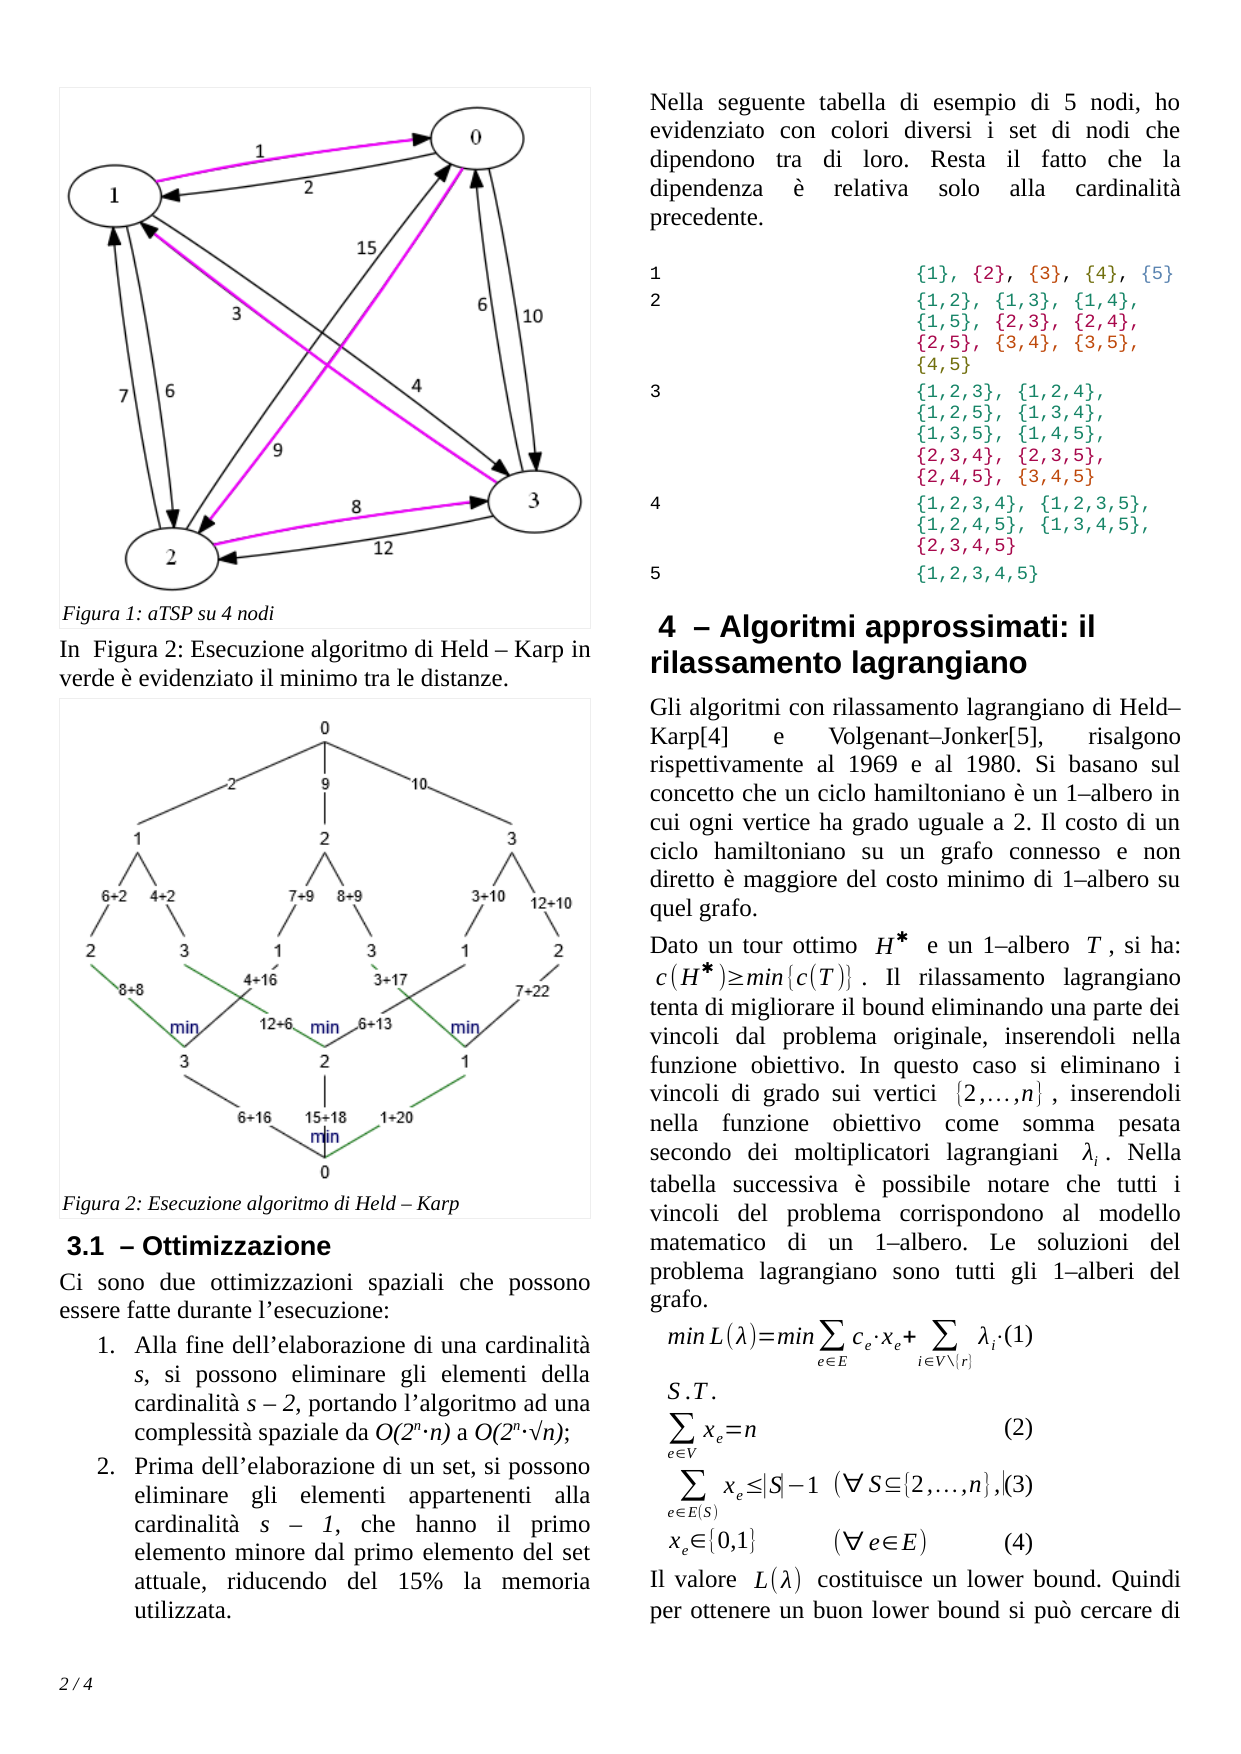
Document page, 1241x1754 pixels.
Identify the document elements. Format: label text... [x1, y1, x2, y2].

table_cell [650, 1521, 827, 1558]
table_cell [827, 1406, 1004, 1463]
table_cell {1,2,3,4,5} [915, 558, 1181, 585]
text Gli algoritmi con rilassamento lagrangiano di Held–Karp[4] e Volgenant–Jonker[5], risalgono rispettivamente al 1969 e al 1980. Si basano sul concetto che un ciclo hamiltoniano è un 1–albero in cui ogni vertice ha grado uguale a 2. Il costo di un ciclo hamiltoniano su un grafo connesso e non diretto è maggiore del costo minimo di 1–albero su quel grafo. [649, 692, 1181, 922]
table_cell [827, 1521, 1004, 1558]
table_cell [827, 1371, 1004, 1406]
table_cell {1}, {2}, {3}, {4}, {5} [915, 258, 1181, 285]
table_header Set [915, 230, 1181, 257]
text Nella seguente tabella di esempio di 5 nodi, ho evidenziato con colori diversi i set di nodi che dipendono tra di loro. Resta il fatto che la dipendenza è relativa solo alla cardinalità precedente. [649, 87, 1181, 230]
table_cell [650, 1406, 827, 1463]
text Figura 2: Esecuzione algoritmo di Held – Karp [62, 1187, 588, 1215]
table_cell {1,2}, {1,3}, {1,4}, {1,5}, {2,3}, {2,4}, {2,5}, {3,4}, {3,5}, {4,5} [915, 285, 1181, 376]
text Ci sono due ottimizzazioni spaziali che possono essere fatte durante l’esecuzione: [59, 1267, 591, 1324]
text Dato un tour ottimo e un 1–albero , si ha:. Il rilassamento lagrangiano tenta di migliorare il bound eliminando una parte dei vincoli dal problema originale, inserendoli nella funzione obiettivo. In questo caso si eliminano i vincoli di grado sui vertici , inserendoli nella funzione obiettivo come somma pesata secondo dei moltiplicatori lagrangiani . Nella tabella successiva è possibile notare che tutti i vincoli del problema corrispondono al modello matematico di un 1–albero. Le soluzioni del problema lagrangiano sono tutti gli 1–alberi del grafo. [649, 928, 1181, 1313]
table_cell [1004, 1371, 1181, 1406]
text Il valore costituisce un lower bound. Quindi per ottenere un buon lower bound si può cercare di [649, 1564, 1181, 1623]
table_cell (4) [1004, 1521, 1181, 1558]
table_cell {1,2,3,4}, {1,2,3,5}, {1,2,4,5}, {1,3,4,5}, {2,3,4,5} [915, 488, 1181, 557]
table_cell 5 [650, 558, 915, 585]
table_cell (3) [1004, 1463, 1181, 1521]
picture [62, 713, 588, 1187]
table_cell 3 [650, 376, 915, 488]
table_header [650, 1313, 1004, 1371]
text Figura 1: aTSP su 4 nodi [62, 597, 588, 625]
table_cell 2 [650, 285, 915, 376]
picture [62, 102, 588, 597]
table_cell [650, 1463, 827, 1521]
subtitle Ottimizzazione [59, 1230, 591, 1261]
table_header (1) [1004, 1313, 1181, 1371]
table_cell 4 [650, 488, 915, 557]
text In Figura 2: Esecuzione algoritmo di Held – Karp in verde è evidenziato il minimo tra le distanze. [59, 634, 591, 692]
table_cell {1,2,3}, {1,2,4}, {1,2,5}, {1,3,4}, {1,3,5}, {1,4,5}, {2,3,4}, {2,3,5}, {2,4,5}, {3,4,5} [915, 376, 1181, 488]
table_cell [650, 1371, 827, 1406]
table_cell 1 [650, 258, 915, 285]
table_header Cardinalità [650, 230, 915, 257]
table_cell [827, 1463, 1004, 1521]
subtitle Algoritmi approssimati: il rilassamento lagrangiano [649, 608, 1181, 680]
list Prima dell’elaborazione di un set, si possono eliminare gli elementi appartenenti alla cardinalità s – 1, che hanno il primo elemento minore dal primo elemento del set attuale, riducendo del 15% la memoria utilizzata. [97, 1451, 591, 1624]
list Alla fine dell’elaborazione di una cardinalità s, si possono eliminare gli elementi della cardinalità s – 2, portando l’algoritmo ad una complessità spaziale da O(2n⋅n) a O(2n⋅√n); [97, 1330, 591, 1445]
table_cell (2) [1004, 1406, 1181, 1463]
